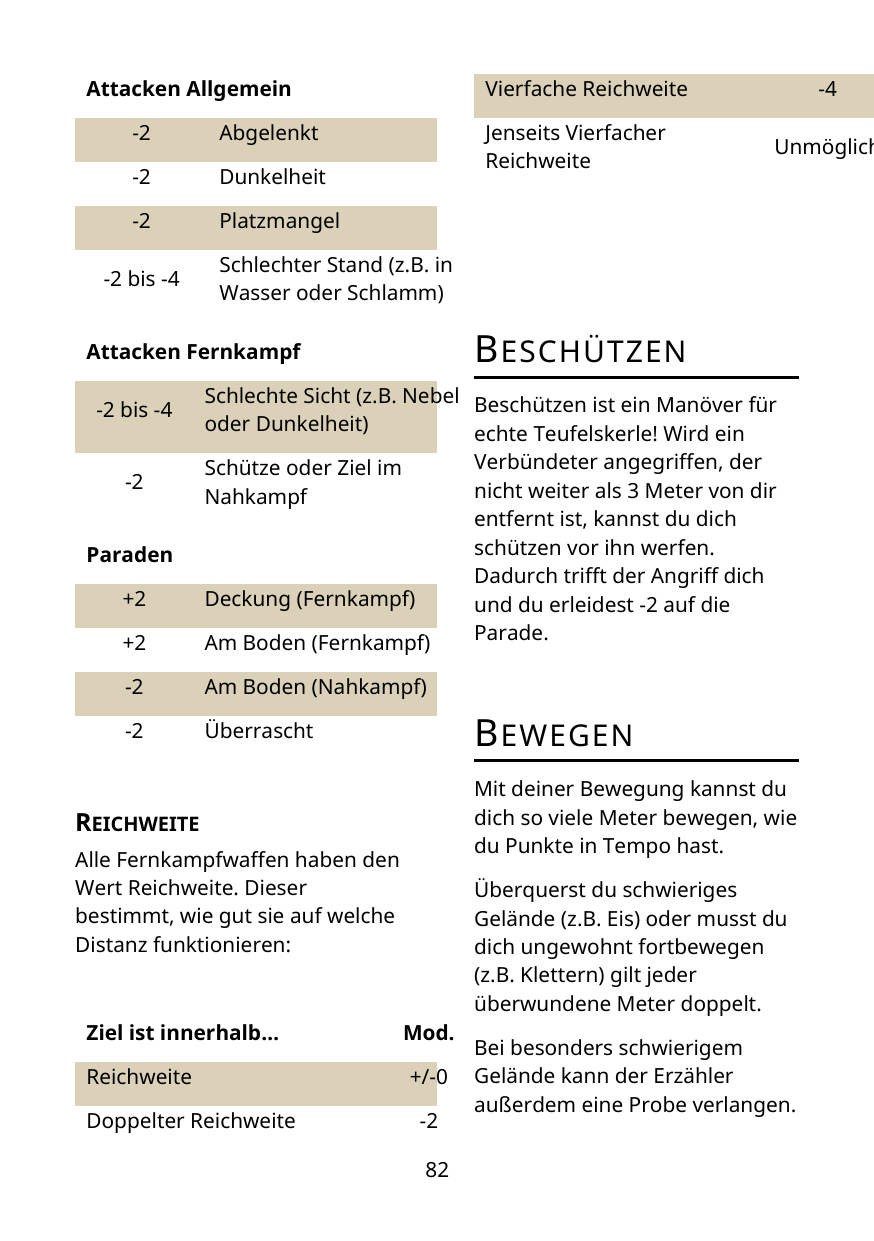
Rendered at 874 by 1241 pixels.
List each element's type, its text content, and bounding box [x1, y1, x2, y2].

table_cell Schlechter Stand (z.B. in Wasser oder Schlamm) [208, 250, 437, 323]
table_cell Vierfache Reichweite [474, 74, 754, 118]
text Beschützen ist ein Manöver für echte Teufelskerle! Wird ein Verbündeter angegriffen, der nicht weiter als 3 Meter von dir entfernt ist, kannst du dich schützen vor ihn werfen. Dadurch trifft der Angriff dich und du erleidest -2 auf die Parade. [474, 391, 799, 647]
table_cell Jenseits Vierfacher Reichweite [474, 118, 754, 190]
table_cell +2 [75, 628, 193, 672]
table_cell Am Boden (Nahkampf) [193, 672, 437, 716]
table_cell -2 [75, 672, 193, 716]
table_cell -2 [75, 206, 208, 250]
table_cell Deckung (Fernkampf) [193, 584, 437, 628]
text Alle Fernkampfwaffen haben den Wert Reichweite. Dieser bestimmt, wie gut sie auf welche Distanz funktionieren: [75, 845, 400, 958]
table_cell -2 [356, 1106, 437, 1150]
table_header Paraden [75, 540, 437, 584]
table_cell -2 [75, 453, 193, 526]
table_cell +/-0 [356, 1062, 437, 1106]
subtitle Bewegen [474, 706, 799, 759]
table_cell -2 [75, 162, 208, 206]
table_cell -2 bis -4 [75, 250, 208, 323]
table_cell -2 bis -4 [75, 381, 193, 453]
table_header Ziel ist innerhalb… [75, 1018, 356, 1062]
text Bei besonders schwierigem Gelände kann der Erzähler außerdem eine Probe verlangen. [474, 1033, 799, 1118]
subtitle Beschützen [474, 323, 799, 376]
table_cell Schütze oder Ziel im Nahkampf [193, 453, 437, 526]
table_header Attacken Fernkampf [75, 337, 437, 381]
table_cell Schlechte Sicht (z.B. Nebel oder Dunkelheit) [193, 381, 437, 453]
table_cell Am Boden (Fernkampf) [193, 628, 437, 672]
table_cell -4 [754, 74, 874, 118]
subtitle Reichweite [75, 804, 400, 838]
table_cell Reichweite [75, 1062, 356, 1106]
table_header Mod. [356, 1018, 437, 1062]
table_cell Platzmangel [208, 206, 437, 250]
table_cell -2 [75, 716, 193, 760]
table_cell Dunkelheit [208, 162, 437, 206]
table_cell Abgelenkt [208, 118, 437, 162]
table_header Attacken Allgemein [75, 74, 437, 118]
text Überquerst du schwieriges Gelände (z.B. Eis) oder musst du dich ungewohnt fortbewegen (z.B. Klettern) gilt jeder überwundene Meter doppelt. [474, 875, 799, 1017]
table_cell Doppelter Reichweite [75, 1106, 356, 1150]
table_cell +2 [75, 584, 193, 628]
table_cell Unmöglich [754, 118, 874, 190]
table_cell -2 [75, 118, 208, 162]
text Mit deiner Bewegung kannst du dich so viele Meter bewegen, wie du Punkte in Tempo hast. [474, 774, 799, 859]
table_cell Überrascht [193, 716, 437, 760]
